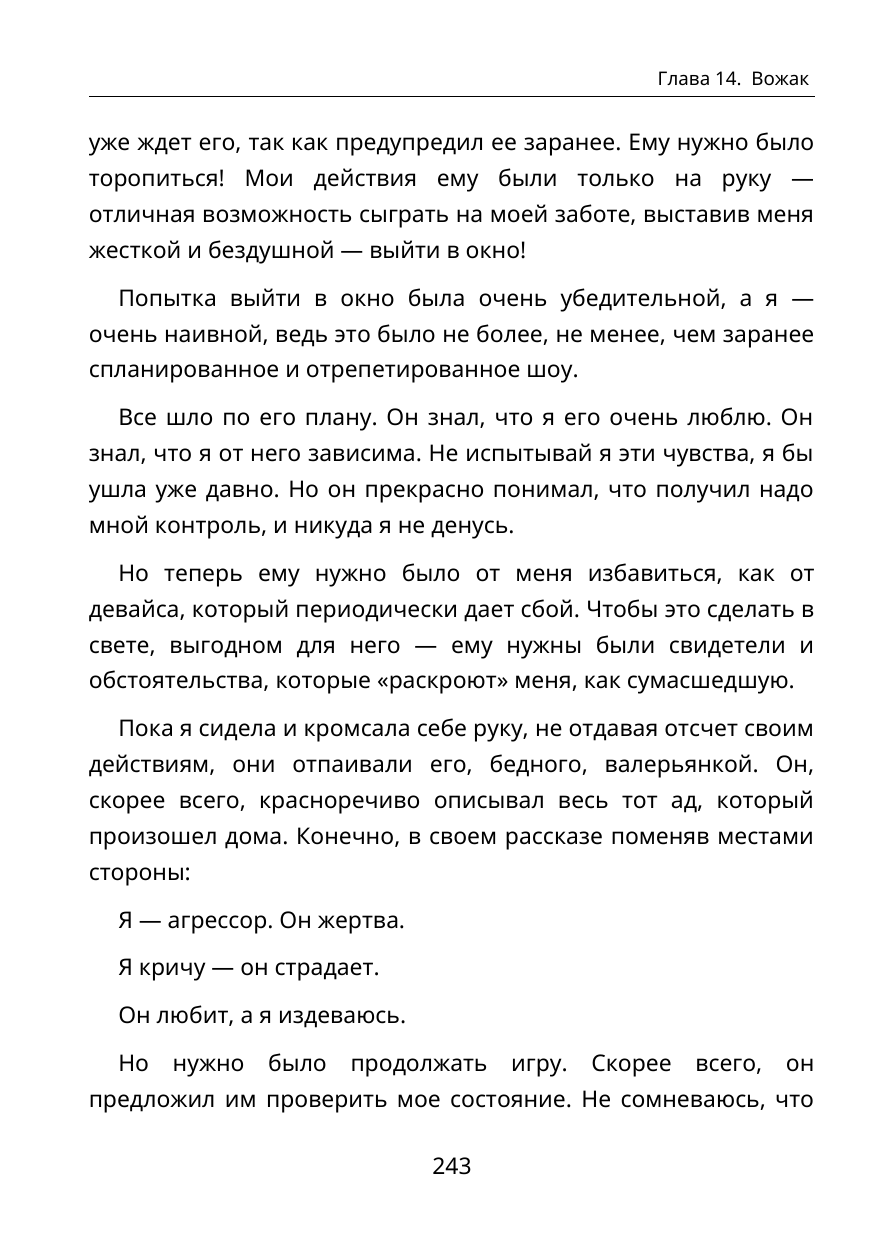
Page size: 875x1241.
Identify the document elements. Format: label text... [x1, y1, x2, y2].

text Он любит, а я издеваюсь. [88, 999, 815, 1030]
text Но нужно было продолжать игру. Скорее всего, он предложил им проверить мое состояние. Не сомневаюсь, что [88, 1047, 815, 1114]
text уже ждет его, так как предупредил ее заранее. Ему нужно было торопиться! Мои действия ему были только на руку — отличная возможность сыграть на моей заботе, выставив меня жесткой и бездушной — выйти в окно! [88, 126, 815, 265]
text Попытка выйти в окно была очень убедительной, а я — очень наивной, ведь это было не более, не менее, чем заранее спланированное и отрепетированное шоу. [88, 282, 815, 385]
text Я кричу — он страдает. [88, 951, 815, 983]
text Я — агрессор. Он жертва. [88, 904, 815, 935]
text Пока я сидела и кромсала себе руку, не отдавая отсчет своим действиям, они отпаивали его, бедного, валерьянкой. Он, скорее всего, красноречиво описывал весь тот ад, который произошел дома. Конечно, в своем рассказе поменяв местами стороны: [88, 712, 815, 887]
text Но теперь ему нужно было от меня избавиться, как от девайса, который периодически дает сбой. Чтобы это сделать в свете, выгодном для него — ему нужны были свидетели и обстоятельства, которые «раскроют» меня, как сумасшедшую. [88, 557, 815, 696]
text Все шло по его плану. Он знал, что я его очень люблю. Он знал, что я от него зависима. Не испытывай я эти чувства, я бы ушла уже давно. Но он прекрасно понимал, что получил надо мной контроль, и никуда я не денусь. [88, 401, 815, 540]
